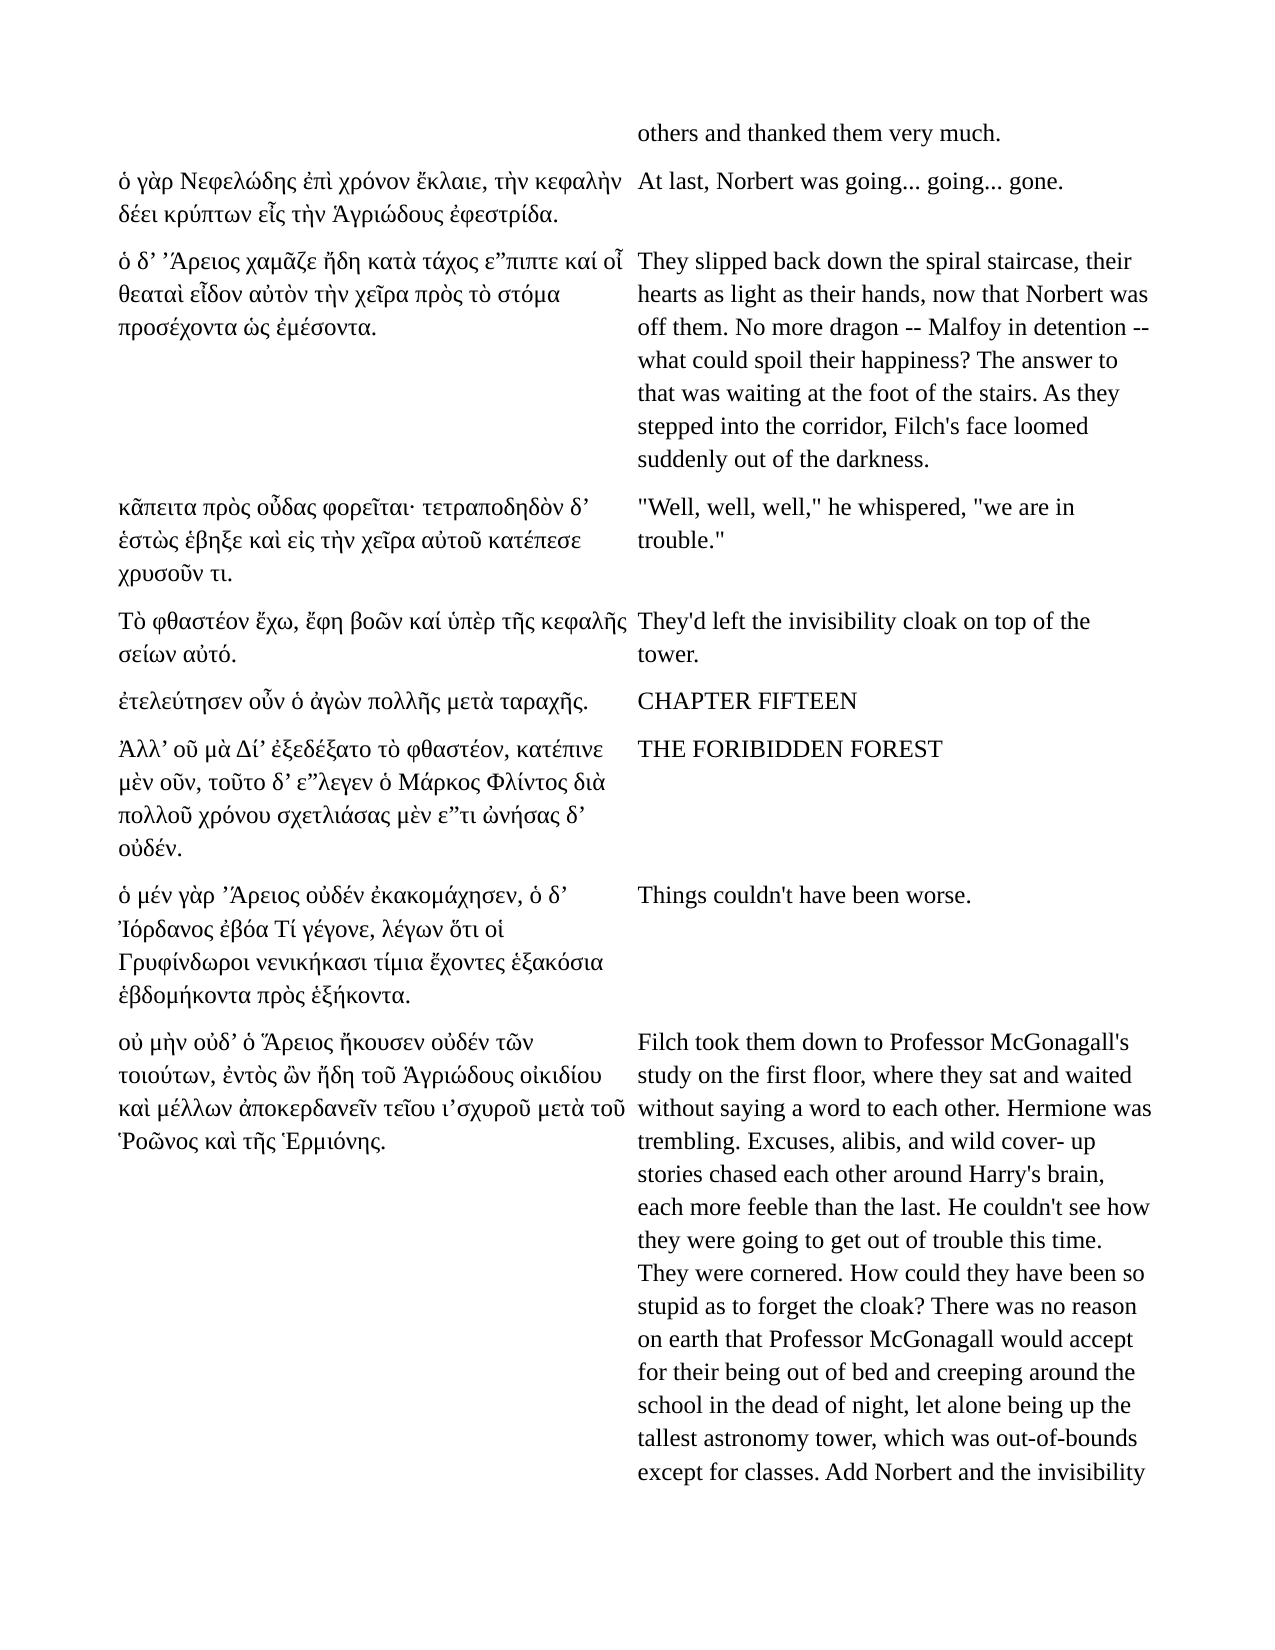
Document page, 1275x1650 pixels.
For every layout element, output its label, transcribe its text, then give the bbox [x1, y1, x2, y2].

table_cell Filch took them down to Professor McGonagall's study on the first floor, where they sat and waited without saying a word to each other. Hermione was trembling. Excuses, alibis, and wild cover- up stories chased each other around Harry's brain, each more feeble than the last. He couldn't see how they were going to get out of trouble this time. They were cornered. How could they have been so stupid as to forget the cloak? There was no reason on earth that Professor McGonagall would accept for their being out of bed and creeping around the school in the dead of night, let alone being up the tallest astronomy tower, which was out-of-bounds except for classes. Add Norbert and the invisibility [638, 1027, 1157, 1485]
table_cell ὁ μέν γὰρ ’Άρειος οὐδέν ἐκακομάχησεν, ὁ δ’ Ἰόρδανος ἐβόα Τί γέγονε, λέγων ὅτι οἱ Γρυφίνδωροι νενικήκασι τίμια ἔχοντες ἑξακόσια ἑβδομήκοντα πρὸς ἑξήκοντα. [118, 881, 637, 1027]
table_cell ὁ δ’ ’Άρειος χαμᾶζε ἤδη κατὰ τάχος ε”πιπτε καί οἶ θεαταὶ εἶδον αὐτὸν τὴν χεῖρα πρὸς τὸ στόμα προσέχοντα ὡς ἐμέσοντα. [118, 246, 637, 492]
table_cell κᾶπειτα πρὸς οὖδας φορεῖται· τετραποδηδὸν δ’ ἑστὼς ἑβηξε καὶ εἰς τὴν χεῖρα αὐτοῦ κατέπεσε χρυσοῦν τι. [118, 492, 637, 606]
table_cell "Well, well, well," he whispered, "we are in trouble." [638, 492, 1157, 606]
table_cell THE FORIBIDDEN FOREST [638, 734, 1157, 881]
table_cell Ἀλλ’ οῦ μὰ Δί’ ἐξεδέξατο τὸ φθαστέον, κατέπινε μὲν οῦν, τοῦτο δ’ ε”λεγεν ὁ Μάρκος Φλίντος διὰ πολλοῦ χρόνου σχετλιάσας μὲν ε”τι ὠνήσας δ’ οὐδέν. [118, 734, 637, 881]
table_cell ἐτελεύτησεν οὖν ὁ ἀγὼν πολλῆς μετὰ ταραχῆς. [118, 686, 637, 734]
table_cell ὁ γὰρ Νεφελώδης ἐπὶ χρόνον ἔκλαιε, τὴν κεφαλὴν δέει κρύπτων εἶς τὴν Ἁγριώδους ἐφεστρίδα. [118, 166, 637, 246]
table_cell CHAPTER FIFTEEN [638, 686, 1157, 734]
table_cell At last, Norbert was going... going... gone. [638, 166, 1157, 246]
table_cell They slipped back down the spiral staircase, their hearts as light as their hands, now that Norbert was off them. No more dragon -- Malfoy in detention -- what could spoil their happiness? The answer to that was waiting at the foot of the stairs. As they stepped into the corridor, Filch's face loomed suddenly out of the darkness. [638, 246, 1157, 492]
table_cell Τὸ φθαστέον ἔχω, ἔφη βοῶν καί ὑπὲρ τῆς κεφαλῆς σείων αὐτό. [118, 606, 637, 686]
table_cell [118, 118, 637, 166]
table_cell They'd left the invisibility cloak on top of the tower. [638, 606, 1157, 686]
table_cell others and thanked them very much. [638, 118, 1157, 166]
table_cell Things couldn't have been worse. [638, 881, 1157, 1027]
table_cell οὐ μὴν οὐδ’ ὁ Ἅρειος ἤκουσεν οὐδέν τῶν τοιούτων, ἐντὸς ὢν ἤδη τοῦ Ἁγριώδους οἰκιδίου καὶ μέλλων ἀποκερδανεῖν τεῖου ι’σχυροῦ μετὰ τοῦ Ῥοῶνος καὶ τῆς Ἑρμιόνης. [118, 1027, 637, 1485]
